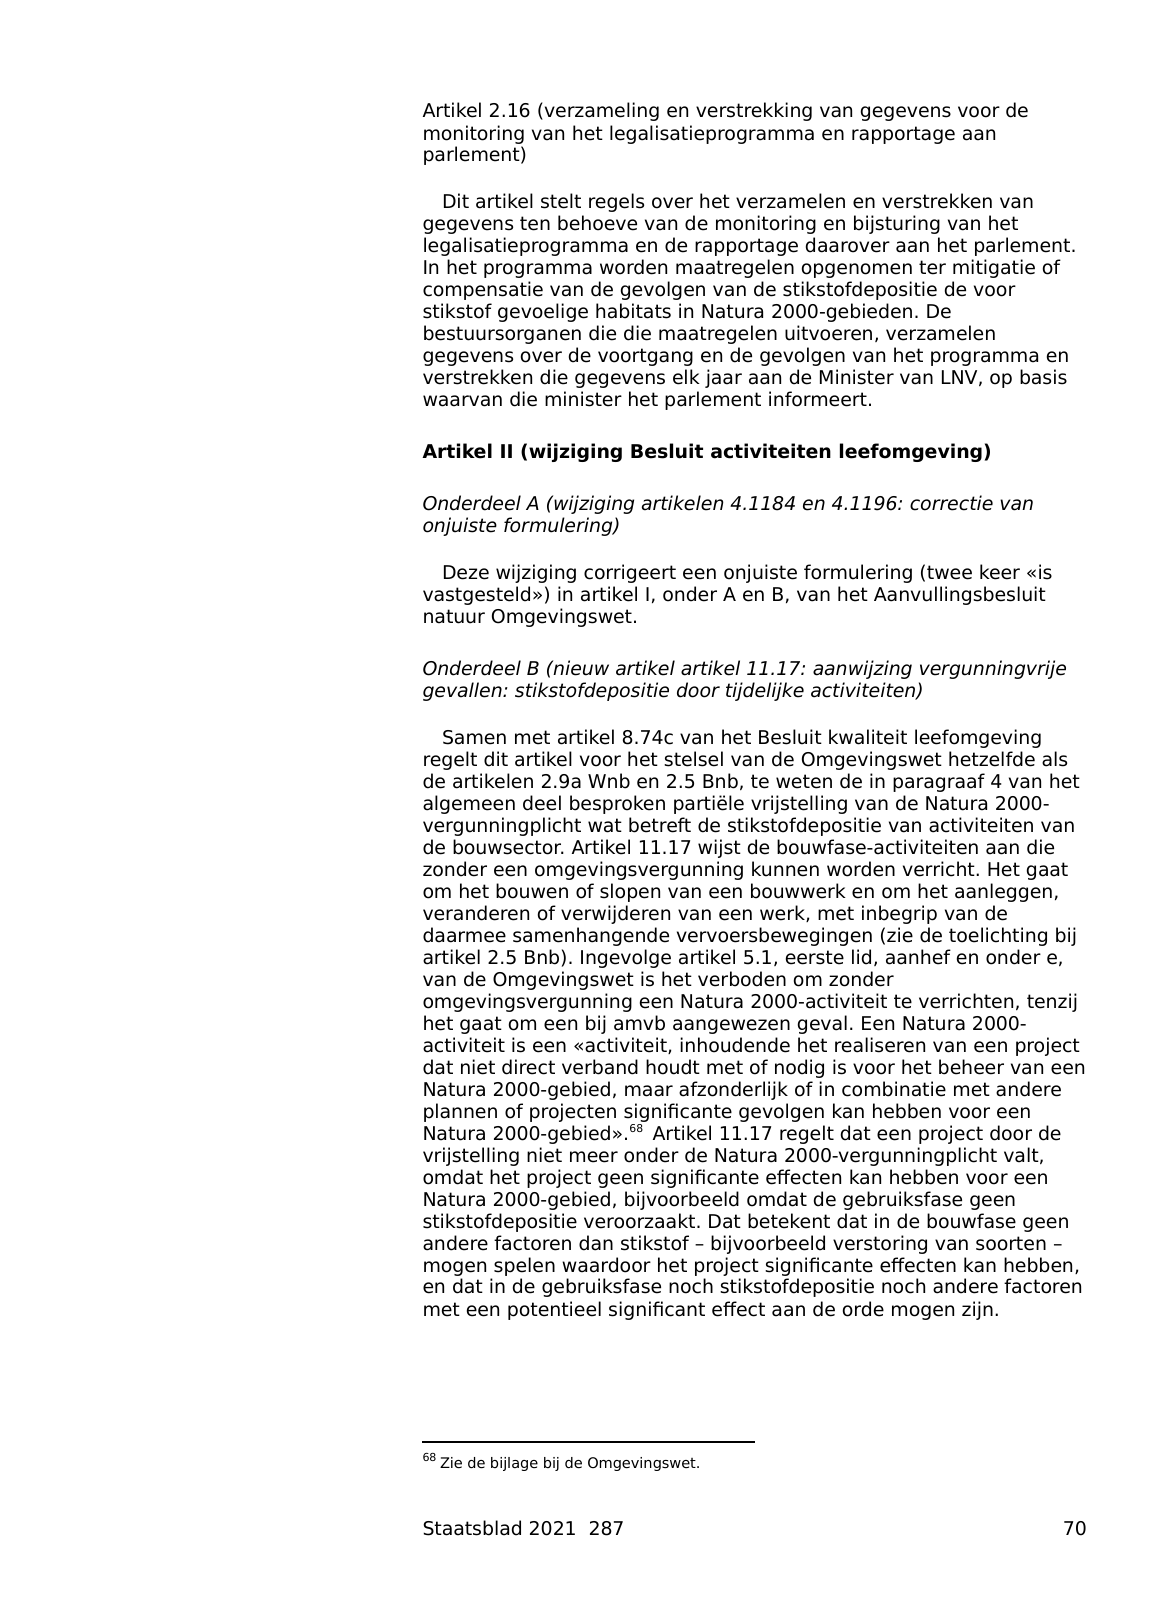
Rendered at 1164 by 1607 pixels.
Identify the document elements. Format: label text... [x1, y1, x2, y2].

text Zie de bijlage bij de Omgevingswet. [422, 1451, 1087, 1473]
text Dit artikel stelt regels over het verzamelen en verstrekken van gegevens ten behoeve van de monitoring en bijsturing van het legalisatieprogramma en de rapportage daarover aan het parlement. In het programma worden maatregelen opgenomen ter mitigatie of compensatie van de gevolgen van de stikstofdepositie de voor stikstof gevoelige habitats in Natura 2000-gebieden. De bestuursorganen die die maatregelen uitvoeren, verzamelen gegevens over de voortgang en de gevolgen van het programma en verstrekken die gegevens elk jaar aan de Minister van LNV, op basis waarvan die minister het parlement informeert. [422, 191, 1087, 411]
text Deze wijziging corrigeert een onjuiste formulering (twee keer «is vastgesteld») in artikel I, onder A en B, van het Aanvullingsbesluit natuur Omgevingswet. [422, 562, 1087, 628]
text Samen met artikel 8.74c van het Besluit kwaliteit leefomgeving regelt dit artikel voor het stelsel van de Omgevingswet hetzelfde als de artikelen 2.9a Wnb en 2.5 Bnb, te weten de in paragraaf 4 van het algemeen deel besproken partiële vrijstelling van de Natura 2000-vergunningplicht wat betreft de stikstofdepositie van activiteiten van de bouwsector. Artikel 11.17 wijst de bouwfase-activiteiten aan die zonder een omgevingsvergunning kunnen worden verricht. Het gaat om het bouwen of slopen van een bouwwerk en om het aanleggen, veranderen of verwijderen van een werk, met inbegrip van de daarmee samenhangende vervoersbewegingen (zie de toelichting bij artikel 2.5 Bnb). Ingevolge artikel 5.1, eerste lid, aanhef en onder e, van de Omgevingswet is het verboden om zonder omgevingsvergunning een Natura 2000-activiteit te verrichten, tenzij het gaat om een bij amvb aangewezen geval. Een Natura 2000-activiteit is een «activiteit, inhoudende het realiseren van een project dat niet direct verband houdt met of nodig is voor het beheer van een Natura 2000-gebied, maar afzonderlijk of in combinatie met andere plannen of projecten significante gevolgen kan hebben voor een Natura 2000-gebied». Artikel 11.17 regelt dat een project door de vrijstelling niet meer onder de Natura 2000-vergunningplicht valt, omdat het project geen significante effecten kan hebben voor een Natura 2000-gebied, bijvoorbeeld omdat de gebruiksfase geen stikstofdepositie veroorzaakt. Dat betekent dat in de bouwfase geen andere factoren dan stikstof – bijvoorbeeld verstoring van soorten – mogen spelen waardoor het project significante effecten kan hebben, en dat in de gebruiksfase noch stikstofdepositie noch andere factoren met een potentieel significant effect aan de orde mogen zijn. [422, 727, 1087, 1320]
subtitle Onderdeel B (nieuw artikel artikel 11.17: aanwijzing vergunningvrije gevallen: stikstofdepositie door tijdelijke activiteiten) [422, 658, 1087, 702]
subtitle Artikel II (wijziging Besluit activiteiten leefomgeving) [422, 441, 1087, 463]
subtitle Artikel 2.16 (verzameling en verstrekking van gegevens voor de monitoring van het legalisatieprogramma en rapportage aan parlement) [422, 100, 1087, 166]
subtitle Onderdeel A (wijziging artikelen 4.1184 en 4.1196: correctie van onjuiste formulering) [422, 493, 1087, 537]
